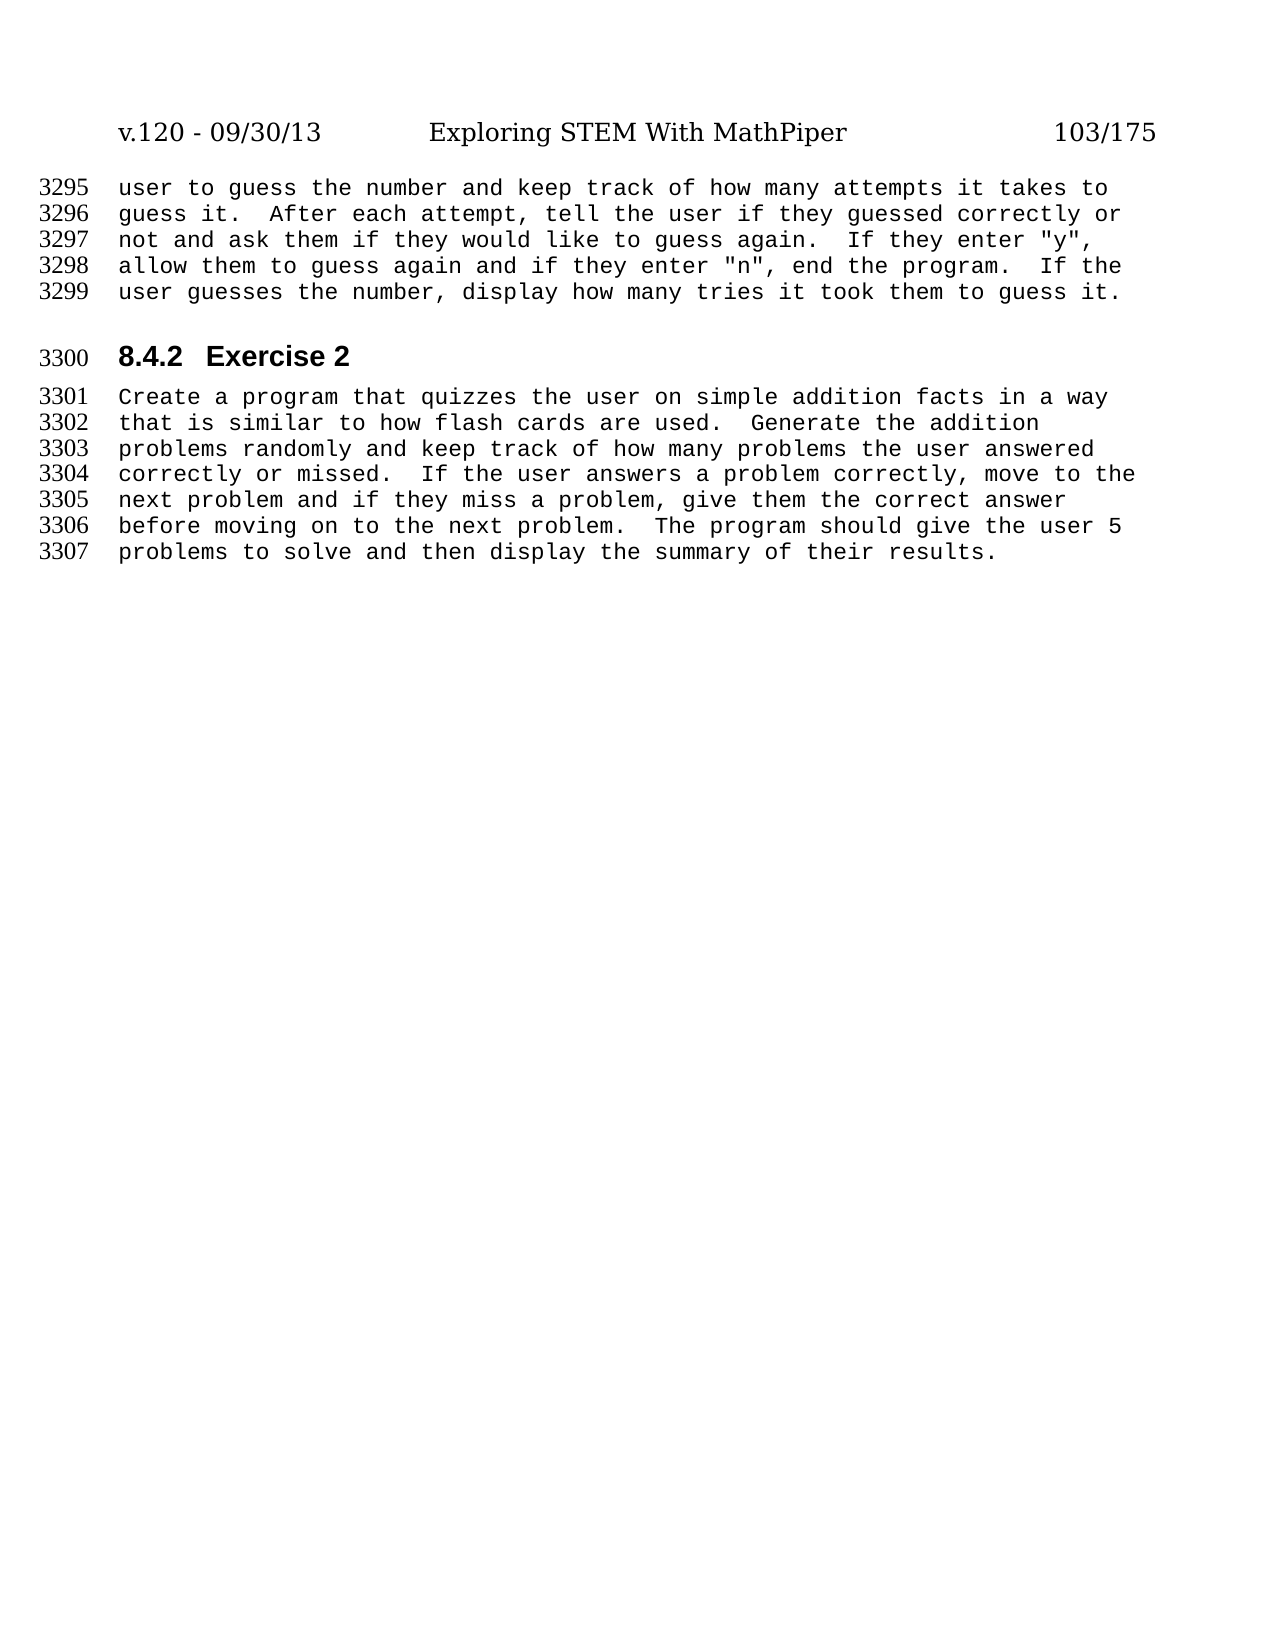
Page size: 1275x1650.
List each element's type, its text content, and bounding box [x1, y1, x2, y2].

text Create a program that quizzes the user on simple addition facts in a way that is similar to how flash cards are used. Generate the addition problems randomly and keep track of how many problems the user answered correctly or missed. If the user answers a problem correctly, move to the next problem and if they miss a problem, give them the correct answer before moving on to the next problem. The program should give the user 5 problems to solve and then display the summary of their results. [118, 385, 1157, 567]
text user to guess the number and keep track of how many attempts it takes to guess it. After each attempt, tell the user if they guessed correctly or not and ask them if they would like to guess again. If they enter "y", allow them to guess again and if they enter "n", end the program. If the user guesses the number, display how many tries it took them to guess it. [118, 177, 1157, 306]
subtitle Exercise 2 [118, 339, 1157, 373]
